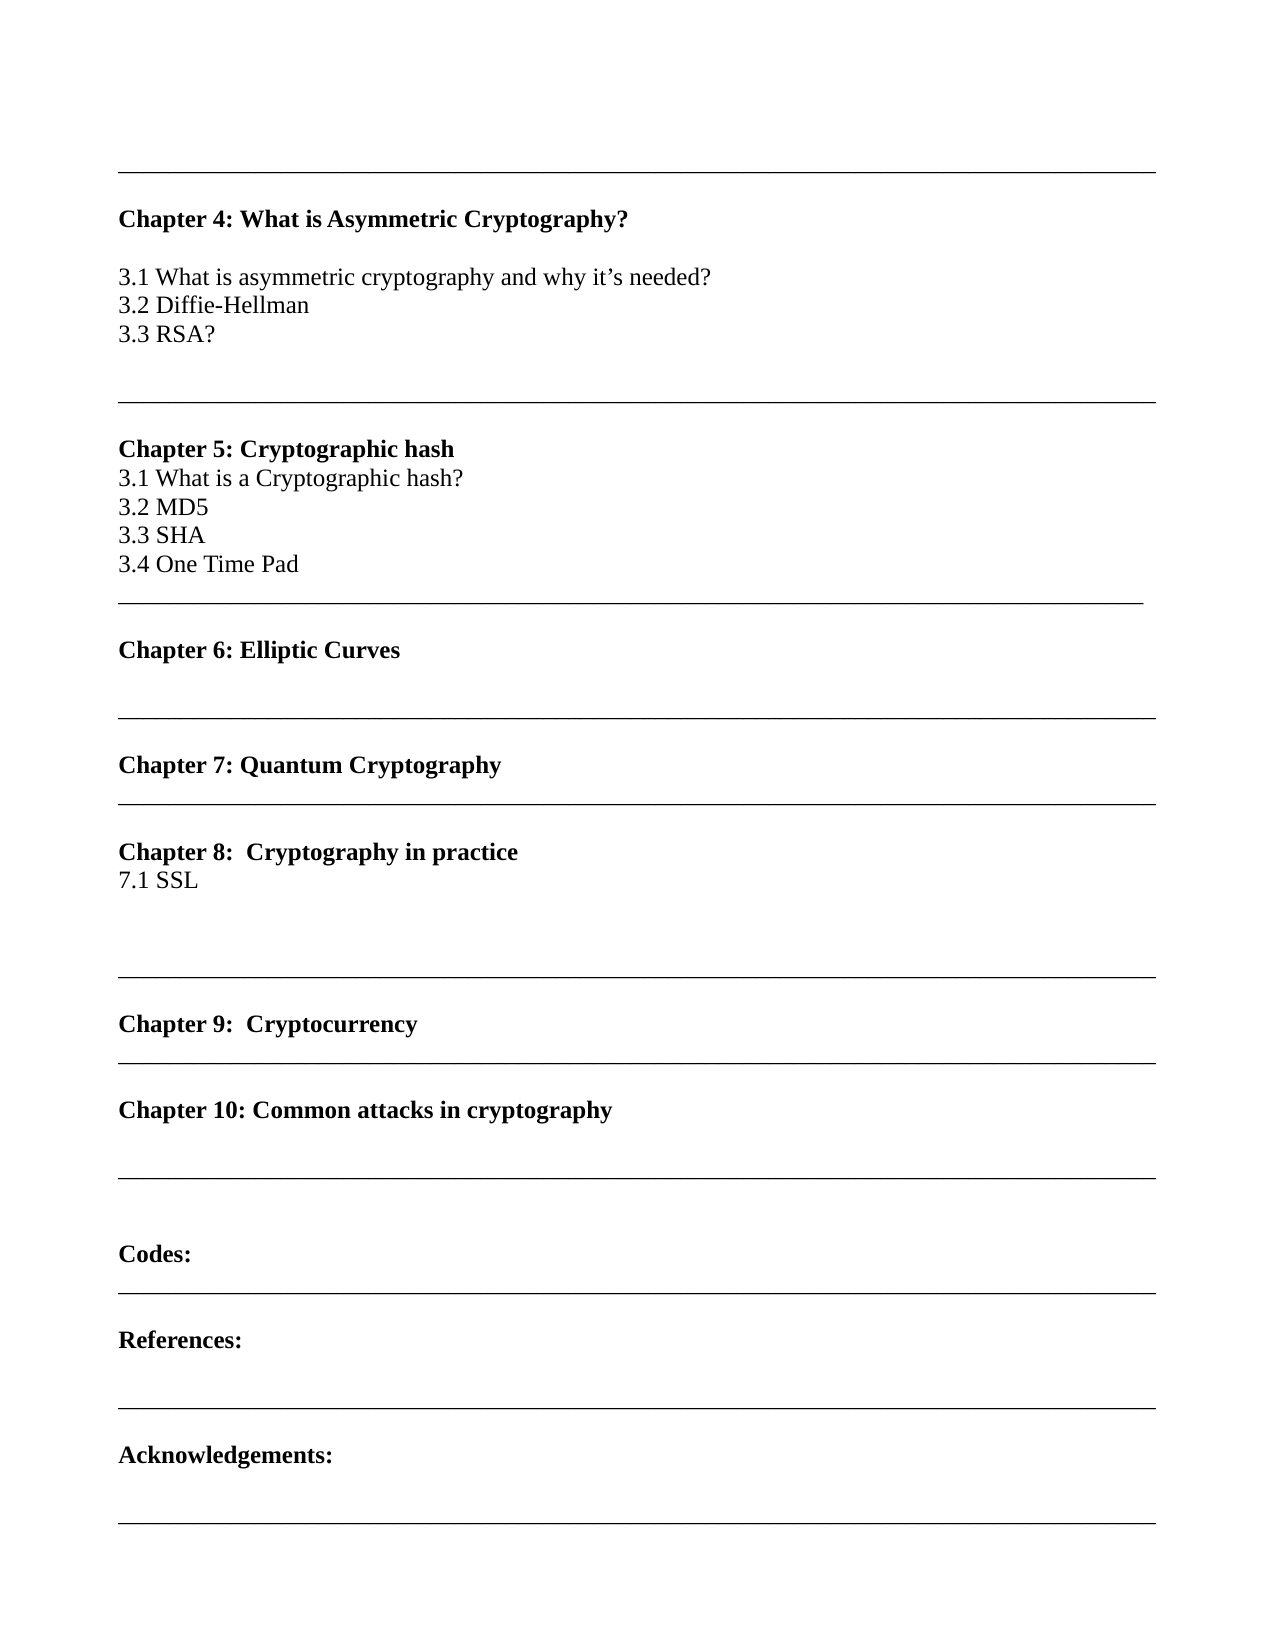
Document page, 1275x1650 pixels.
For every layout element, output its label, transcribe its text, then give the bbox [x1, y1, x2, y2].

text ___________________________________________________________________________________ [118, 377, 1157, 406]
text Chapter 10: Common attacks in cryptography [118, 1096, 1157, 1124]
text ___________________________________________________________________________________ [118, 1153, 1157, 1182]
text ___________________________________________________________________________________ [118, 1268, 1157, 1297]
text 3.2 MD5 [118, 492, 1157, 521]
text __________________________________________________________________________________ [118, 578, 1157, 607]
text ___________________________________________________________________________________ [118, 1383, 1157, 1412]
text References: [118, 1326, 1157, 1354]
text ___________________________________________________________________________________ [118, 147, 1157, 176]
text 3.1 What is a Cryptographic hash? [118, 463, 1157, 492]
text 3.4 One Time Pad [118, 549, 1157, 578]
text ___________________________________________________________________________________ [118, 779, 1157, 808]
text Codes: [118, 1239, 1157, 1268]
text Chapter 6: Elliptic Curves [118, 636, 1157, 664]
text 7.1 SSL [118, 866, 1157, 894]
text Chapter 9: Cryptocurrency [118, 1009, 1157, 1038]
text Acknowledgements: [118, 1441, 1157, 1469]
text ___________________________________________________________________________________ [118, 1038, 1157, 1096]
text 3.3 RSA? [118, 319, 1157, 348]
text 3.1 What is asymmetric cryptography and why it’s needed? [118, 262, 1157, 291]
text Chapter 4: What is Asymmetric Cryptography? [118, 204, 1157, 233]
text 3.3 SHA [118, 521, 1157, 549]
text ___________________________________________________________________________________ [118, 1498, 1157, 1527]
text ___________________________________________________________________________________ [118, 693, 1157, 722]
text Chapter 5: Cryptographic hash [118, 434, 1157, 463]
text Chapter 8: Cryptography in practice [118, 808, 1157, 866]
text ___________________________________________________________________________________ [118, 952, 1157, 981]
text 3.2 Diffie-Hellman [118, 291, 1157, 319]
text Chapter 7: Quantum Cryptography [118, 751, 1157, 779]
